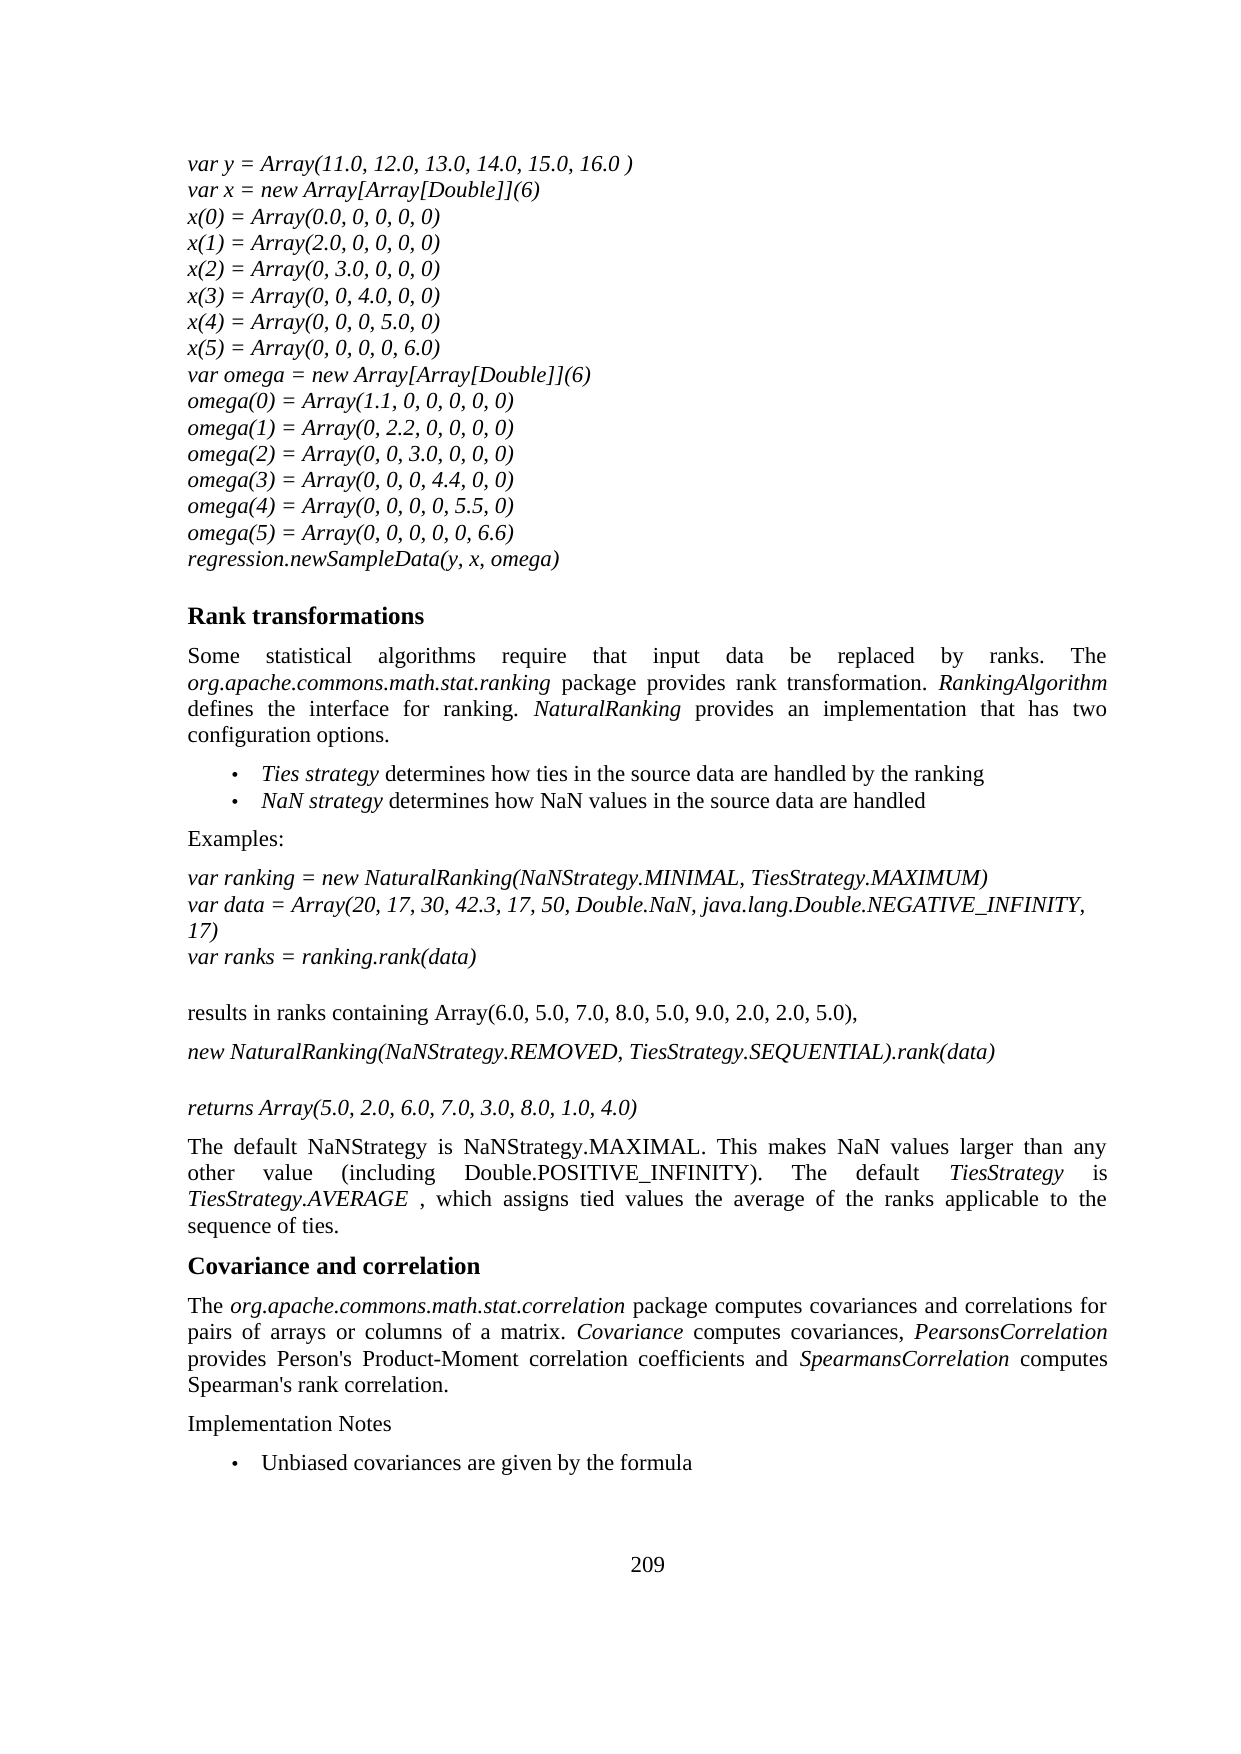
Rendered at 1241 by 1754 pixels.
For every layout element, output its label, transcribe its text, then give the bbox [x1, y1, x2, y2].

text returns Array(5.0, 2.0, 6.0, 7.0, 3.0, 8.0, 1.0, 4.0) [187, 1094, 1108, 1120]
list Unbiased covariances are given by the formula [232, 1449, 1108, 1475]
text var data = Array(20, 17, 30, 42.3, 17, 50, Double.NaN, java.lang.Double.NEGATIVE_INFINITY, 17) [187, 891, 1108, 943]
list NaN strategy determines how NaN values in the source data are handled [232, 787, 1108, 813]
text omega(3) = Array(0, 0, 0, 4.4, 0, 0) [187, 466, 1108, 493]
text results in ranks containing Array(6.0, 5.0, 7.0, 8.0, 5.0, 9.0, 2.0, 2.0, 5.0), [187, 999, 1108, 1026]
text x(4) = Array(0, 0, 0, 5.0, 0) [187, 308, 1108, 334]
text x(3) = Array(0, 0, 4.0, 0, 0) [187, 282, 1108, 308]
text var ranking = new NaturalRanking(NaNStrategy.MINIMAL, TiesStrategy.MAXIMUM) [187, 864, 1108, 891]
text x(5) = Array(0, 0, 0, 0, 6.0) [187, 334, 1108, 361]
text x(1) = Array(2.0, 0, 0, 0, 0) [187, 229, 1108, 255]
text omega(4) = Array(0, 0, 0, 0, 5.5, 0) [187, 493, 1108, 519]
text The default NaNStrategy is NaNStrategy.MAXIMAL. This makes NaN values larger than any other value (including Double.POSITIVE_INFINITY). The default TiesStrategy is TiesStrategy.AVERAGE , which assigns tied values the average of the ranks applicable to the sequence of ties. [187, 1133, 1108, 1238]
text omega(5) = Array(0, 0, 0, 0, 0, 6.6) [187, 519, 1108, 545]
text Implementation Notes [187, 1410, 1108, 1436]
text Rank transformations [187, 601, 1108, 630]
text Covariance and correlation [187, 1251, 1108, 1279]
text var y = Array(11.0, 12.0, 13.0, 14.0, 15.0, 16.0 ) [187, 150, 1108, 176]
text Some statistical algorithms require that input data be replaced by ranks. The org.apache.commons.math.stat.ranking package provides rank transformation. RankingAlgorithm defines the interface for ranking. NaturalRanking provides an implementation that has two configuration options. [187, 642, 1108, 748]
text omega(1) = Array(0, 2.2, 0, 0, 0, 0) [187, 413, 1108, 440]
text Examples: [187, 826, 1108, 852]
text x(0) = Array(0.0, 0, 0, 0, 0) [187, 203, 1108, 229]
text omega(2) = Array(0, 0, 3.0, 0, 0, 0) [187, 440, 1108, 466]
text regression.newSampleData(y, x, omega) [187, 545, 1108, 572]
text The org.apache.commons.math.stat.correlation package computes covariances and correlations for pairs of arrays or columns of a matrix. Covariance computes covariances, PearsonsCorrelation provides Person's Product-Moment correlation coefficients and SpearmansCorrelation computes Spearman's rank correlation. [187, 1292, 1108, 1397]
text x(2) = Array(0, 3.0, 0, 0, 0) [187, 255, 1108, 282]
text var x = new Array[Array[Double]](6) [187, 176, 1108, 203]
text var omega = new Array[Array[Double]](6) [187, 361, 1108, 387]
list Ties strategy determines how ties in the source data are handled by the ranking [232, 760, 1108, 787]
text omega(0) = Array(1.1, 0, 0, 0, 0, 0) [187, 387, 1108, 413]
text var ranks = ranking.rank(data) [187, 943, 1108, 970]
text new NaturalRanking(NaNStrategy.REMOVED, TiesStrategy.SEQUENTIAL).rank(data) [187, 1038, 1108, 1064]
